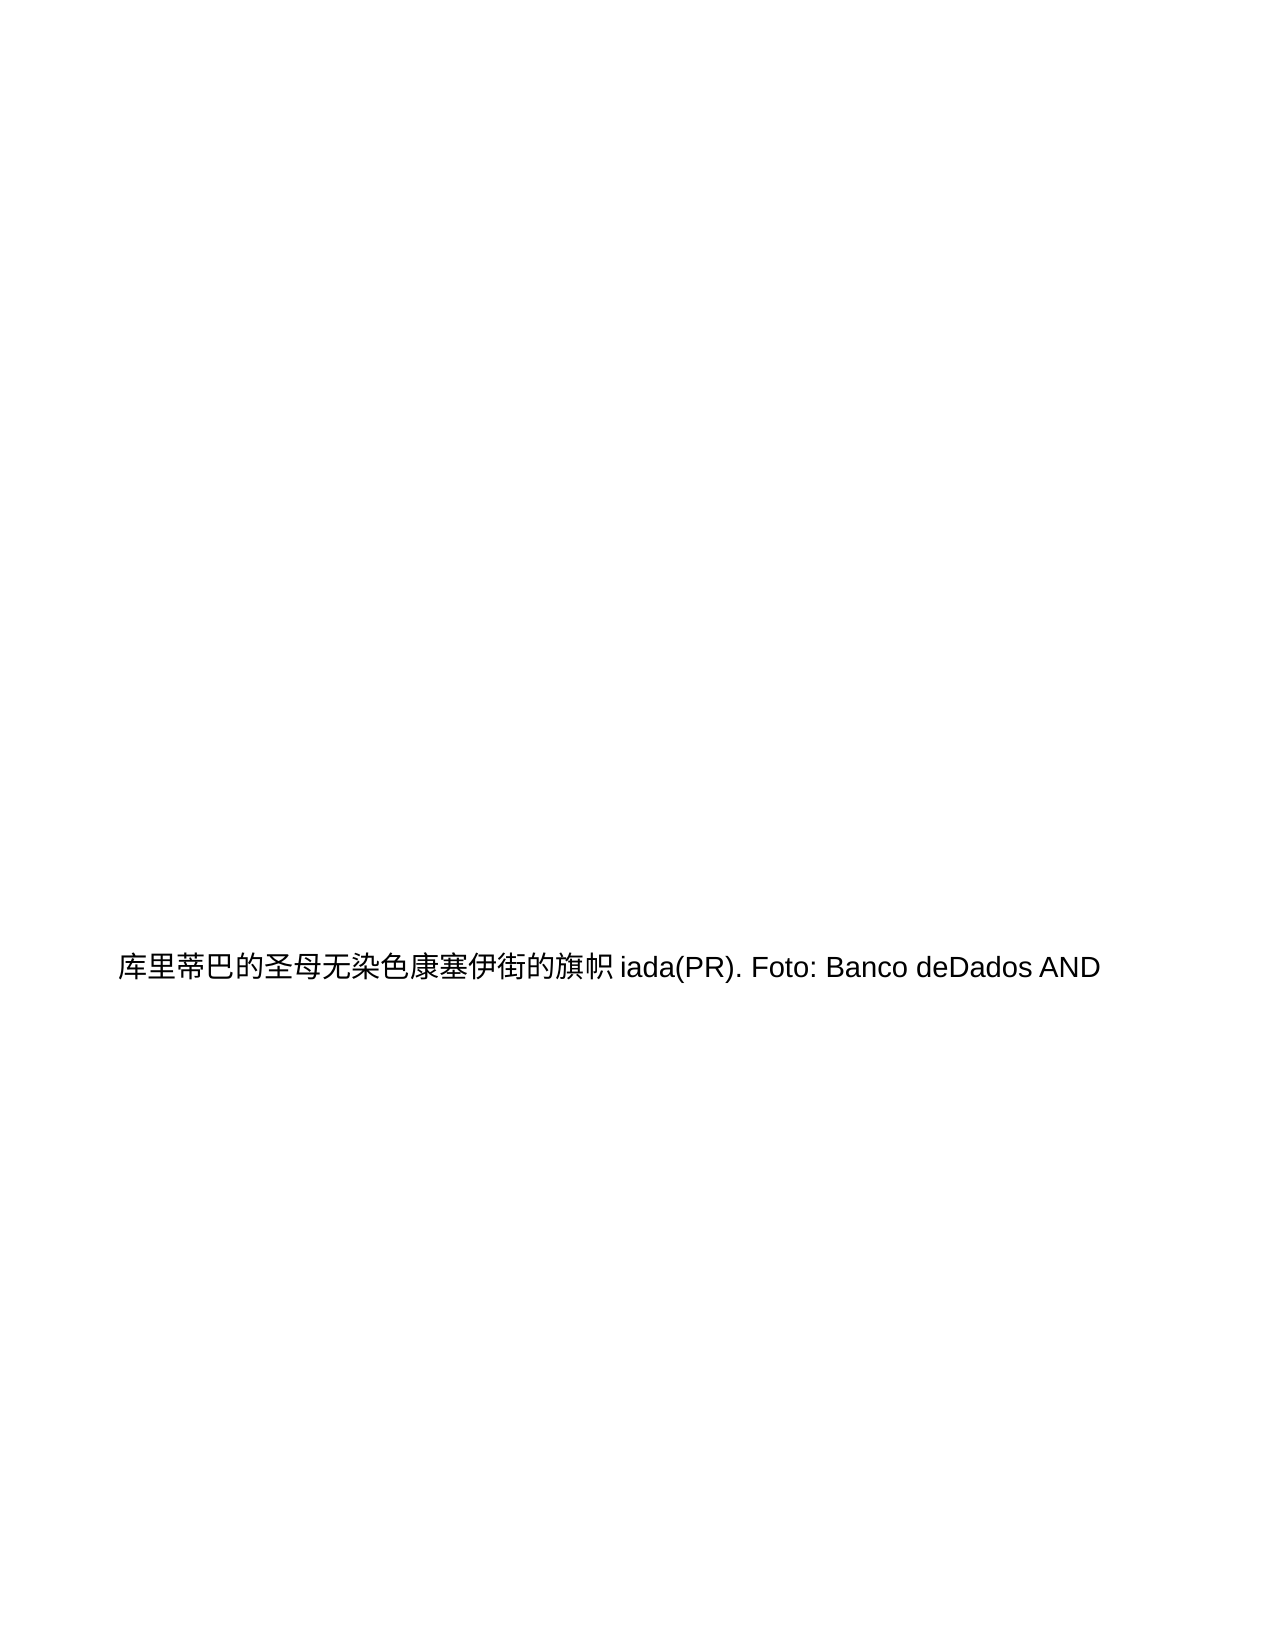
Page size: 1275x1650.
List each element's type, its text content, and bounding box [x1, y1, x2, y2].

text 库里蒂巴的圣母无染色康塞伊街的旗帜iada(PR). Foto: Banco deDados AND [118, 944, 1157, 986]
